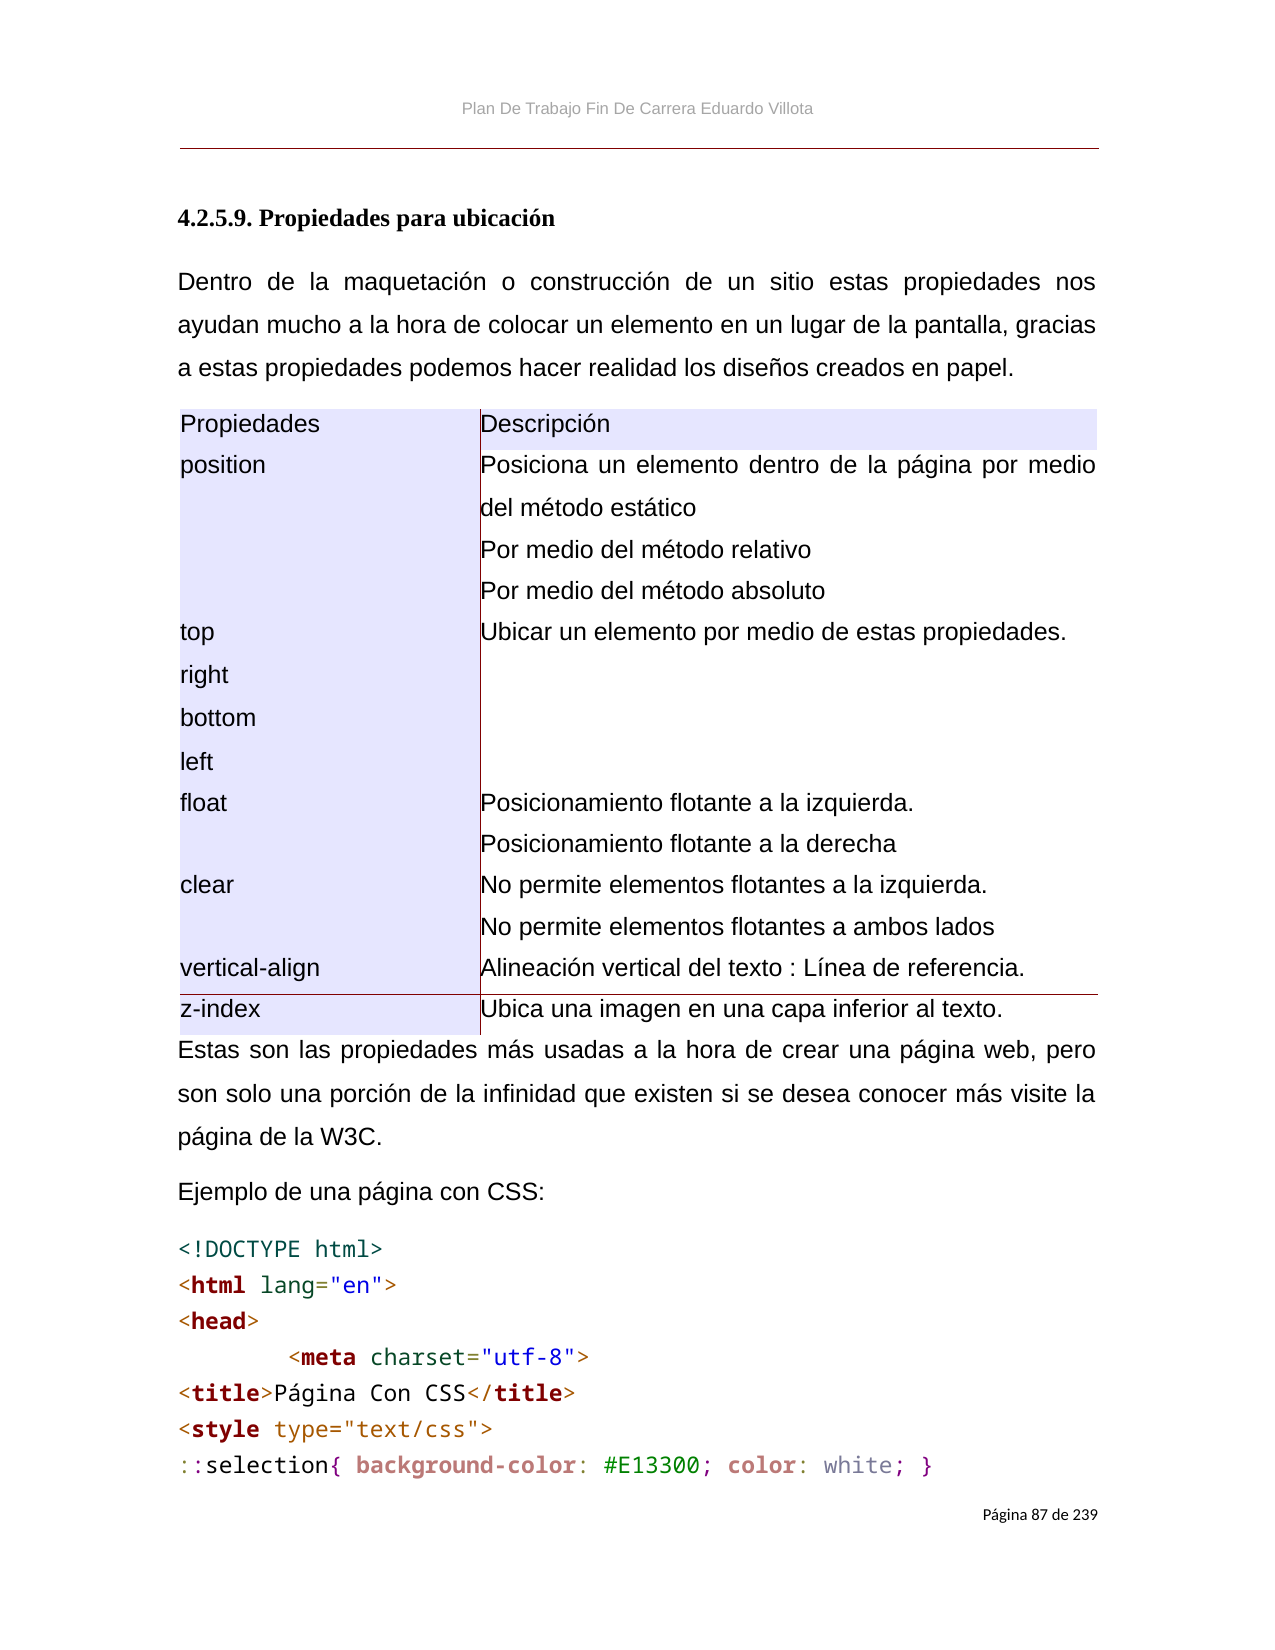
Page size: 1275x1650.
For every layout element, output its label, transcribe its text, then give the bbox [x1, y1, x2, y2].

text Ejemplo de una página con CSS: [177, 1177, 1098, 1206]
table_cell No permite elementos flotantes a la izquierda. [481, 870, 1097, 912]
text <meta charset="utf-8"> [177, 1341, 1098, 1372]
table_cell No permite elementos flotantes a ambos lados [481, 912, 1097, 953]
text <style type="text/css"> [177, 1413, 1098, 1444]
table_cell float [180, 788, 480, 870]
table_cell z-index [180, 995, 480, 1035]
table_cell Ubicar un elemento por medio de estas propiedades. [481, 617, 1097, 788]
text <html lang="en"> [177, 1269, 1098, 1300]
table_cell Por medio del método absoluto [481, 576, 1097, 617]
table_cell Por medio del método relativo [481, 535, 1097, 576]
table_cell top right bottom left [180, 617, 480, 788]
table_cell Posicionamiento flotante a la izquierda. [481, 788, 1097, 829]
table_cell Posicionamiento flotante a la derecha [481, 829, 1097, 870]
text Estas son las propiedades más usadas a la hora de crear una página web, pero son solo una porción de la infinidad que existen si se desea conocer más visite la página de la W3C. [177, 1035, 1098, 1150]
text Dentro de la maquetación o construcción de un sitio estas propiedades nos ayudan mucho a la hora de colocar un elemento en un lugar de la pantalla, gracias a estas propiedades podemos hacer realidad los diseños creados en papel. [177, 267, 1098, 382]
text <head> [177, 1305, 1098, 1336]
table_cell Posiciona un elemento dentro de la página por medio del método estático [481, 450, 1097, 535]
text <!DOCTYPE html> [177, 1233, 1098, 1264]
table_cell Ubica una imagen en una capa inferior al texto. [481, 995, 1097, 1035]
table_cell position [180, 450, 480, 617]
text 4.2.5.9. Propiedades para ubicación [177, 203, 1098, 232]
text <title>Página Con CSS</title> [177, 1377, 1098, 1408]
table_cell vertical-align [180, 953, 480, 994]
table_header Descripción [481, 409, 1097, 450]
table_cell clear [180, 870, 480, 953]
table_cell Alineación vertical del texto : Línea de referencia. [481, 953, 1097, 994]
text ::selection{ background-color: #E13300; color: white; } [177, 1448, 1098, 1480]
table_header Propiedades [180, 409, 480, 450]
